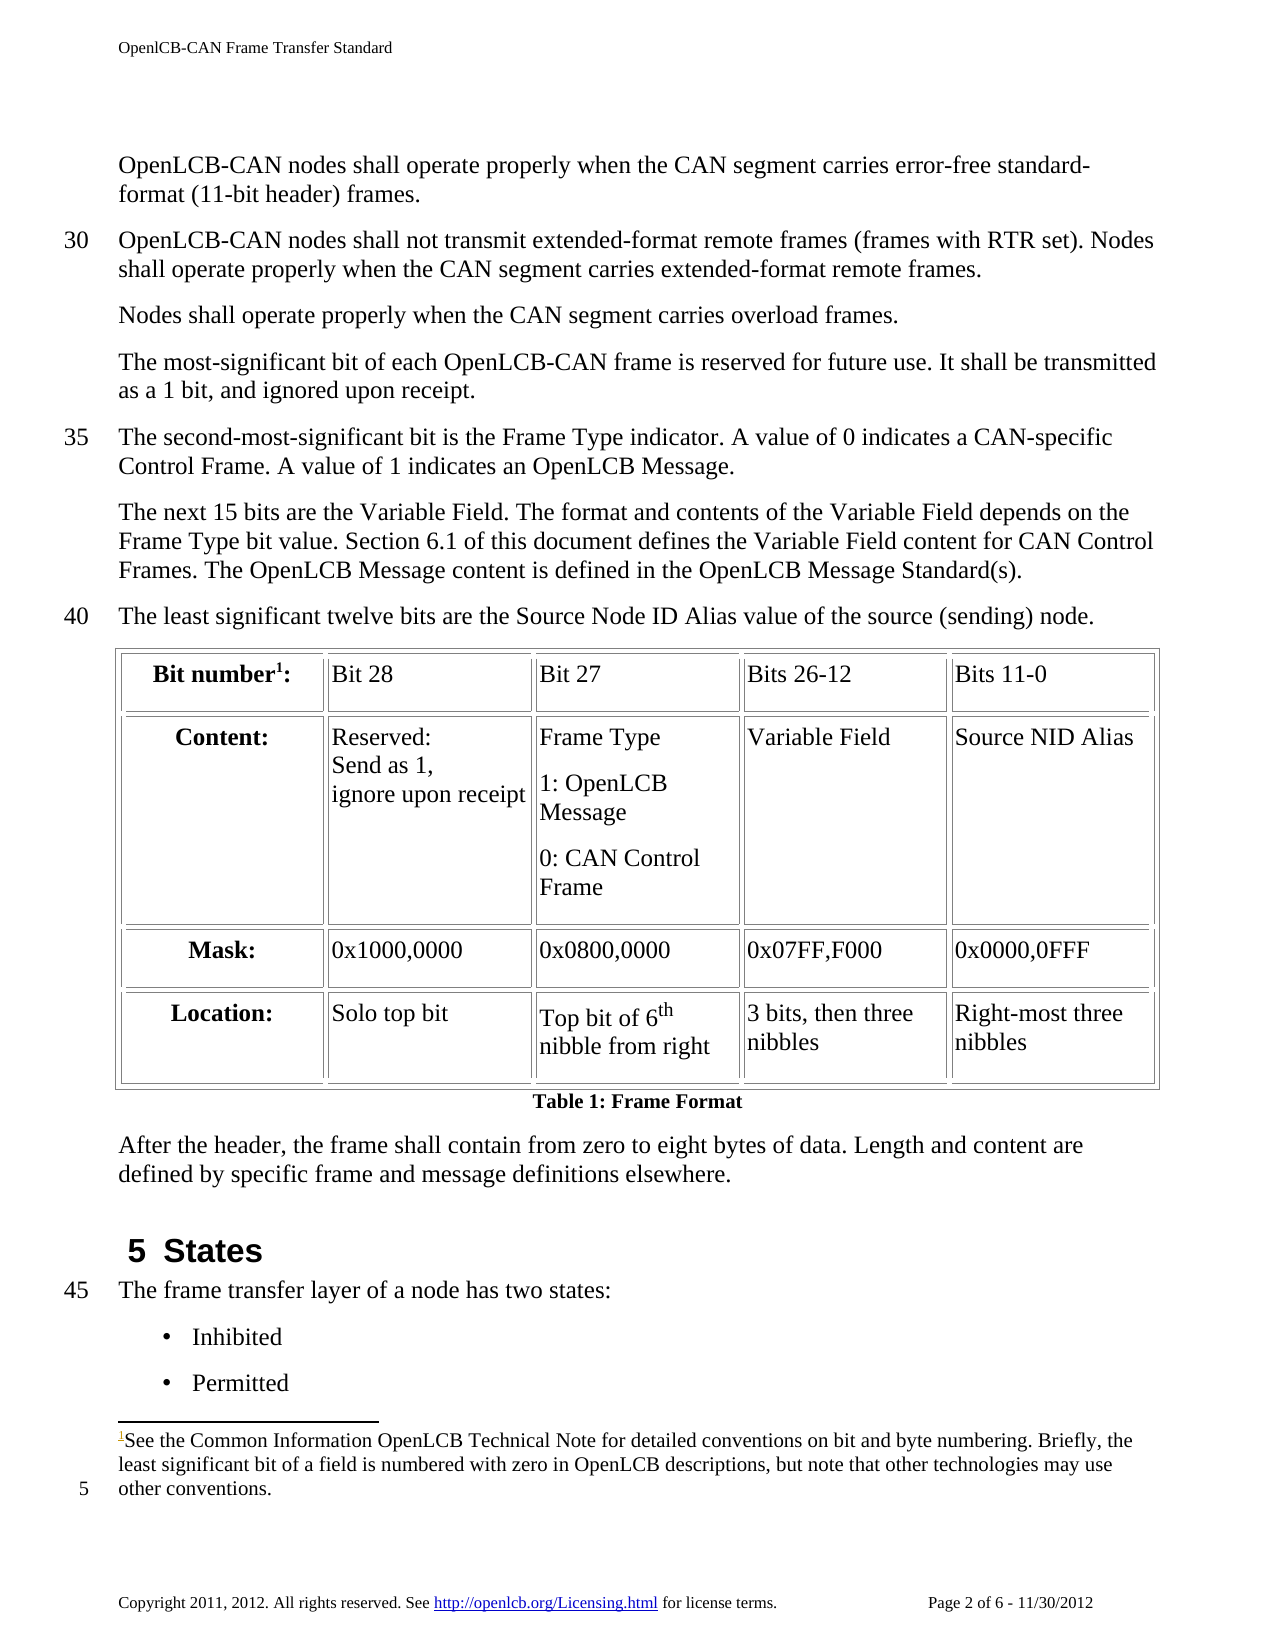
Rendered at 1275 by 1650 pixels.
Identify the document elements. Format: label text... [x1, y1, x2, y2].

table_cell Content: [118, 711, 326, 924]
text Table 1: Frame Format [118, 1090, 1157, 1113]
table_cell Frame Type 1: OpenLCB Message 0: CAN Control Frame [534, 711, 741, 924]
table_header Bits 26-12 [741, 649, 949, 711]
table_cell 0x07FF,F000 [741, 924, 949, 987]
table_cell 0x1000,0000 [326, 924, 533, 987]
table_cell 0x0800,0000 [534, 924, 741, 987]
table_cell Right-most three nibbles [949, 987, 1157, 1083]
table_header Bit 28 [326, 649, 533, 711]
text After the header, the frame shall contain from zero to eight bytes of data. Length and content are defined by specific frame and message definitions elsewhere. [118, 1131, 1157, 1188]
table_cell Location: [118, 987, 326, 1083]
text The least significant twelve bits are the Source Node ID Alias value of the source (sending) node. [118, 601, 1157, 630]
table_header Bit 27 [534, 649, 741, 711]
text The frame transfer layer of a node has two states: [118, 1275, 1157, 1304]
table_cell Mask: [118, 924, 326, 987]
table_header Bits 11-0 [949, 649, 1157, 711]
text OpenLCB-CAN nodes shall not transmit extended-format remote frames (frames with RTR set). Nodes shall operate properly when the CAN segment carries extended-format remote frames. [118, 225, 1157, 283]
table_cell Variable Field [741, 711, 949, 924]
list Inhibited [162, 1322, 1157, 1351]
text The second-most-significant bit is the Frame Type indicator. A value of 0 indicates a CAN-specific Control Frame. A value of 1 indicates an OpenLCB Message. [118, 422, 1157, 479]
table_cell Reserved: Send as 1, ignore upon receipt [326, 711, 533, 924]
text Nodes shall operate properly when the CAN segment carries overload frames. [118, 300, 1157, 329]
table_cell Solo top bit [326, 987, 533, 1083]
table_cell 0x0000,0FFF [949, 924, 1157, 987]
text The most-significant bit of each OpenLCB-CAN frame is reserved for future use. It shall be transmitted as a 1 bit, and ignored upon receipt. [118, 347, 1157, 404]
table_cell Source NID Alias [949, 711, 1157, 924]
text OpenLCB-CAN nodes shall operate properly when the CAN segment carries error-free standard-format (11-bit header) frames. [118, 150, 1157, 207]
text The next 15 bits are the Variable Field. The format and contents of the Variable Field depends on the Frame Type bit value. Section 6.1 of this document defines the Variable Field content for CAN Control Frames. The OpenLCB Message content is defined in the OpenLCB Message Standard(s). [118, 497, 1157, 583]
subtitle States [118, 1231, 1157, 1269]
table_cell 3 bits, then three nibbles [741, 987, 949, 1083]
list Permitted [162, 1368, 1157, 1397]
table_header Bit number: [118, 649, 326, 711]
table_cell Top bit of 6th nibble from right [534, 987, 741, 1083]
